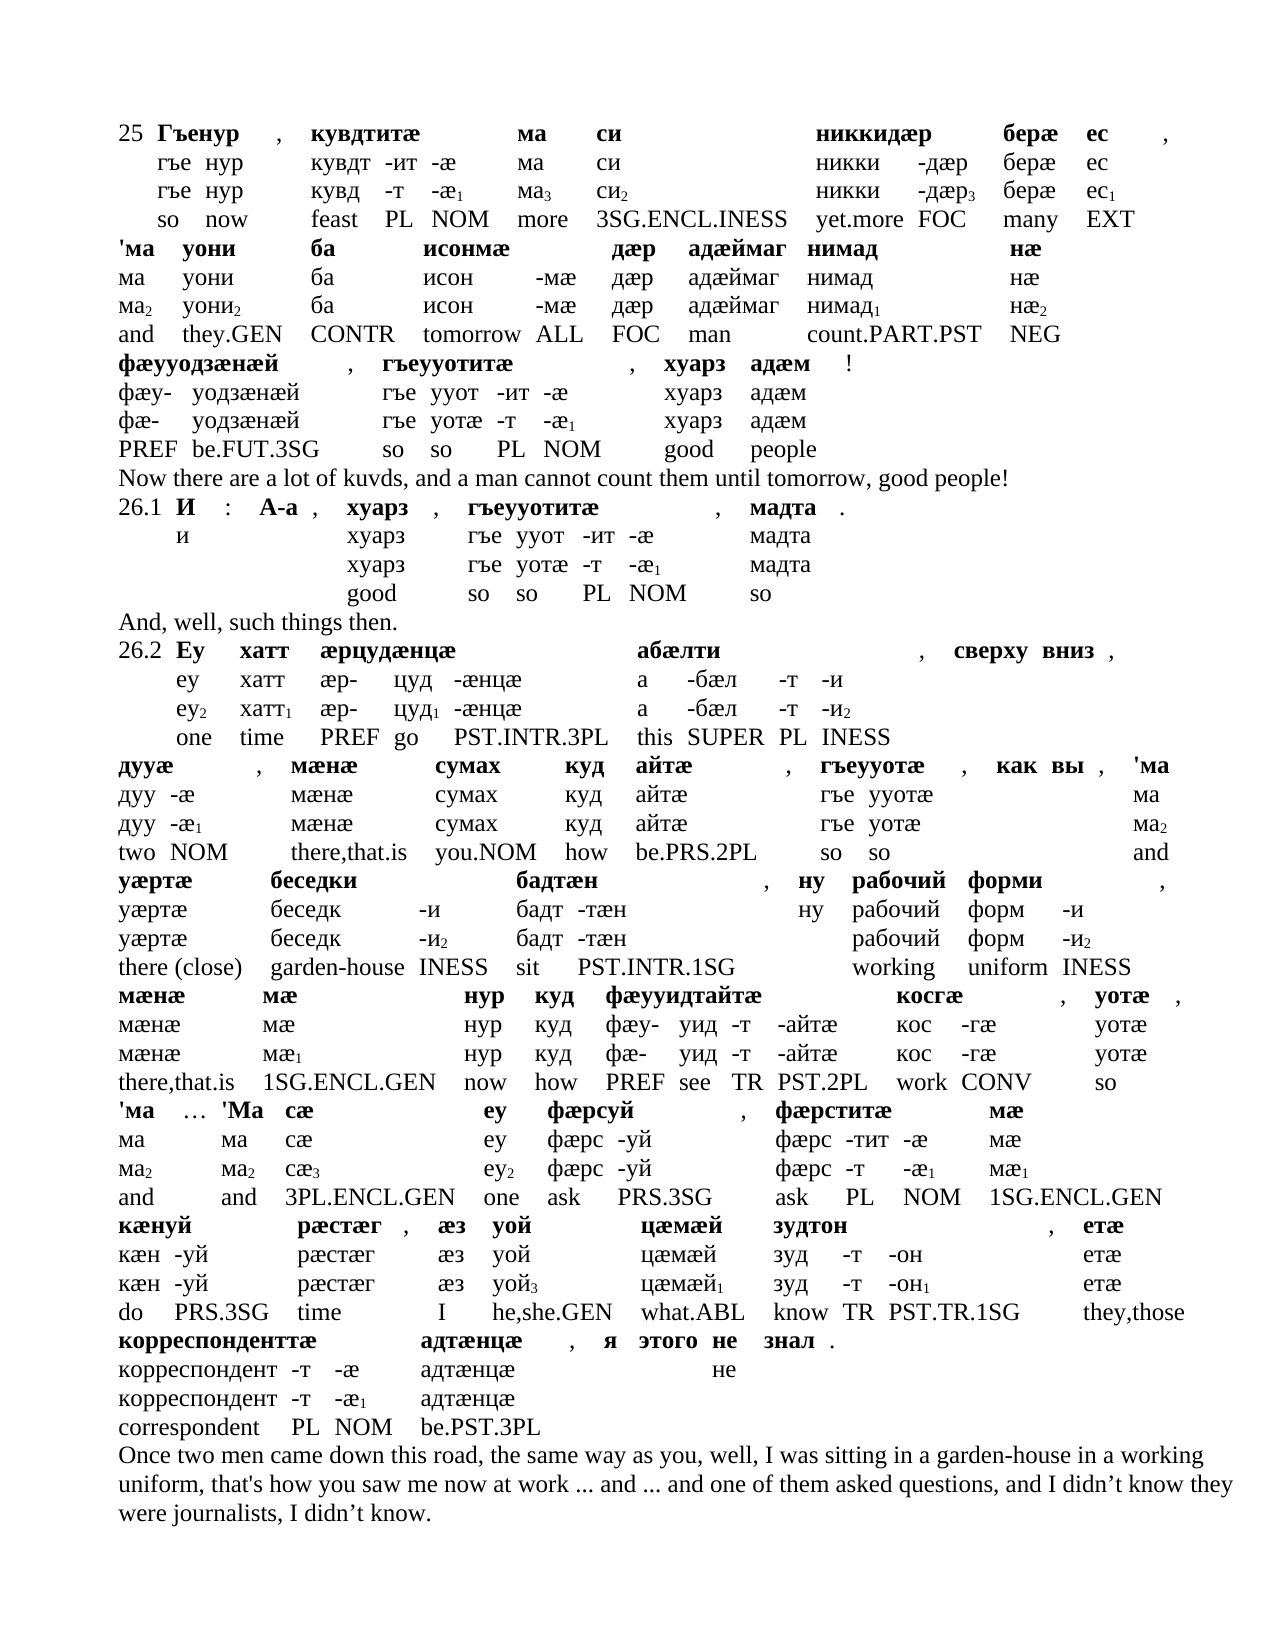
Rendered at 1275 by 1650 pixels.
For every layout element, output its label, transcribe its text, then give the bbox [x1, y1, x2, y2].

text фæрс [547, 1124, 604, 1153]
text -ит [497, 377, 529, 406]
text ба [310, 291, 395, 319]
text мæ [989, 1096, 1176, 1124]
text NOM [629, 578, 687, 607]
text берæ [1003, 147, 1058, 176]
text time [239, 722, 292, 751]
text сумах [435, 779, 537, 808]
text -т [842, 1239, 874, 1268]
text FOC [918, 204, 975, 233]
text -айтæ [777, 1009, 868, 1038]
text корреспонденттæ [118, 1326, 407, 1354]
text гъе [382, 406, 416, 434]
text -тит [845, 1124, 889, 1153]
text исонмæ [423, 233, 598, 262]
text уид [679, 1038, 718, 1067]
text етæ [1083, 1211, 1199, 1239]
text one [483, 1182, 519, 1211]
text time [297, 1297, 375, 1326]
text гъе [820, 779, 854, 808]
text so [157, 204, 191, 233]
text garden-house [270, 952, 405, 981]
text берæ [1003, 176, 1058, 204]
text what.ABL [641, 1297, 746, 1326]
text адæм [750, 406, 817, 434]
text good [347, 578, 405, 607]
text уæртæ [118, 894, 242, 923]
text рæстæг [297, 1268, 375, 1297]
text -бæл [687, 664, 765, 693]
text INESS [821, 722, 891, 751]
text be.PRS.2PL [635, 837, 758, 866]
text 1SG.ENCL.GEN [989, 1182, 1163, 1211]
text хуарз [664, 406, 722, 434]
text нур [464, 981, 521, 1009]
text sit [516, 952, 563, 981]
text фæу- [605, 1009, 665, 1038]
text рæстæг [297, 1239, 375, 1268]
text си [596, 118, 802, 147]
text дæр [612, 233, 674, 262]
text фæрс [775, 1124, 832, 1153]
text there (close) [118, 952, 242, 981]
text -уй [617, 1153, 713, 1182]
text 'ма [118, 1096, 168, 1124]
text NOM [903, 1182, 961, 1211]
text айтæ [635, 808, 758, 837]
text æз [438, 1239, 464, 1268]
text хуарз [664, 348, 736, 377]
text -гæ [961, 1009, 1032, 1038]
text Now there are a lot of kuvds, and a man cannot count them until tomorrow, good people! [118, 463, 1249, 492]
text форм [968, 894, 1048, 923]
text адтæнцæ [420, 1326, 555, 1354]
text дуу [118, 808, 156, 837]
text PST.INTR.3PL [453, 722, 609, 751]
text so [868, 837, 933, 866]
text -он [888, 1239, 1020, 1268]
text , [919, 636, 940, 664]
text гъе [468, 521, 502, 549]
text адæм [750, 377, 817, 406]
text ууотæ [868, 779, 933, 808]
text , [1060, 981, 1081, 1009]
text еу [483, 1096, 533, 1124]
text -æ [431, 147, 489, 176]
text дæр [612, 262, 660, 291]
text ууот [516, 521, 568, 549]
text си [596, 147, 788, 176]
text . [829, 1326, 850, 1354]
text мадта [749, 492, 825, 521]
text рабочий [852, 894, 940, 923]
text people [750, 434, 817, 463]
text абæлти [637, 636, 905, 664]
text now [205, 204, 248, 233]
text беседк [270, 923, 405, 952]
text этого [638, 1326, 698, 1354]
text and [118, 1182, 154, 1211]
text ба [310, 262, 395, 291]
text NOM [334, 1412, 393, 1441]
text гъе [382, 377, 416, 406]
text как [996, 751, 1037, 779]
text ма [517, 118, 582, 147]
text , [256, 751, 277, 779]
text я [604, 1326, 625, 1354]
text нимад [807, 233, 996, 262]
text -æ1 [170, 808, 228, 837]
text ну [798, 866, 838, 894]
text куд [534, 981, 592, 1009]
text рабочий [852, 923, 940, 952]
text , [1098, 751, 1119, 779]
text фæ- [605, 1038, 665, 1067]
text фæу- [118, 377, 178, 406]
text мæ [262, 981, 450, 1009]
text æр- [320, 693, 380, 722]
text нур [205, 176, 248, 204]
text ask [547, 1182, 604, 1211]
text 'Ма [221, 1096, 271, 1124]
text нур [464, 1009, 507, 1038]
text гъеууотитæ [468, 492, 701, 521]
text and [118, 319, 154, 348]
text мæнæ [118, 1009, 235, 1038]
text нимад1 [807, 291, 982, 319]
text how [565, 837, 608, 866]
text PL [778, 722, 808, 751]
text уотæ [430, 406, 483, 434]
text кос [896, 1009, 947, 1038]
text so [516, 578, 568, 607]
text кос [896, 1038, 947, 1067]
text so [749, 578, 811, 607]
text беседк [270, 894, 405, 923]
text дæр [612, 291, 660, 319]
text go [394, 722, 440, 751]
text -т [731, 1009, 763, 1038]
text айтæ [635, 779, 758, 808]
text æз [438, 1268, 464, 1297]
text -æ1 [334, 1383, 393, 1412]
text сверху [953, 636, 1028, 664]
text PST.INTR.1SG [577, 952, 736, 981]
text А-а [259, 492, 298, 521]
text PREF [605, 1067, 665, 1096]
text good [664, 434, 722, 463]
text вы [1051, 751, 1084, 779]
text рæстæг [297, 1211, 389, 1239]
text мæнæ [291, 751, 421, 779]
text -æ1 [543, 406, 602, 434]
text форм [968, 923, 1048, 952]
text tomorrow [423, 319, 522, 348]
text зуд [773, 1268, 829, 1297]
text , [433, 492, 454, 521]
text æр- [320, 664, 380, 693]
text PL [497, 434, 529, 463]
text 1SG.ENCL.GEN [262, 1067, 436, 1096]
text , [763, 866, 784, 894]
text хуарз [664, 377, 722, 406]
text , [629, 348, 650, 377]
text PL [582, 578, 615, 607]
text count.PART.PST [807, 319, 982, 348]
text , [715, 492, 736, 521]
text . [839, 492, 860, 521]
text 'ма [118, 233, 168, 262]
text хуарз [347, 521, 405, 549]
text NOM [431, 204, 489, 233]
text етæ [1083, 1239, 1185, 1268]
text -дæр3 [918, 176, 975, 204]
text уони [182, 262, 283, 291]
text корреспондент [118, 1354, 277, 1383]
text фæрс [547, 1153, 604, 1182]
text TR [842, 1297, 874, 1326]
text uniform [968, 952, 1048, 981]
text PREF [118, 434, 178, 463]
text and [221, 1182, 257, 1211]
text : [224, 492, 245, 521]
text мæнæ [291, 808, 407, 837]
text PL [845, 1182, 889, 1211]
text ма [118, 1124, 154, 1153]
text -тæн [577, 894, 736, 923]
text бадт [516, 894, 563, 923]
text , [961, 751, 982, 779]
text уони [182, 233, 297, 262]
text -айтæ [777, 1038, 868, 1067]
text INESS [419, 952, 488, 981]
text кæнуй [118, 1211, 283, 1239]
text цуд1 [394, 693, 440, 722]
text берæ [1003, 118, 1072, 147]
text -æ1 [629, 549, 687, 578]
text адæймаг [688, 262, 779, 291]
text мæнæ [118, 1038, 235, 1067]
text куд [565, 779, 608, 808]
text yet.more [816, 204, 904, 233]
text -мæ [535, 262, 584, 291]
text ма2 [1133, 808, 1169, 837]
text ма [1133, 779, 1169, 808]
text фæрс [775, 1153, 832, 1182]
text PL [291, 1412, 321, 1441]
text so [430, 434, 483, 463]
text мадта [749, 549, 811, 578]
text куд [534, 1038, 578, 1067]
text уотæ [868, 808, 933, 837]
text man [688, 319, 779, 348]
text PL [384, 204, 417, 233]
text дуу [118, 779, 156, 808]
text сæ [285, 1124, 456, 1153]
text one [176, 722, 212, 751]
text нимад [807, 262, 982, 291]
text уотæ [1094, 1009, 1147, 1038]
text мæнæ [291, 779, 407, 808]
text -т [845, 1153, 889, 1182]
text do [118, 1297, 160, 1326]
text цуд [394, 664, 440, 693]
text -уй [174, 1268, 269, 1297]
text NEG [1009, 319, 1061, 348]
text -т [384, 176, 417, 204]
text be.FUT.3SG [192, 434, 320, 463]
text -æ [629, 521, 687, 549]
text ес [1086, 147, 1135, 176]
text there,that.is [118, 1067, 235, 1096]
text еу2 [483, 1153, 519, 1182]
text -т [731, 1038, 763, 1067]
text нур [464, 1038, 507, 1067]
text , [569, 1326, 590, 1354]
text -и [821, 664, 891, 693]
text мадта [749, 521, 811, 549]
text И [176, 492, 211, 521]
text гъе [820, 808, 854, 837]
text форми [968, 866, 1145, 894]
text адтæнцæ [420, 1383, 541, 1412]
text ес1 [1086, 176, 1135, 204]
text FOC [612, 319, 660, 348]
text ALL [535, 319, 584, 348]
text ма [221, 1124, 257, 1153]
text мæнæ [118, 981, 249, 1009]
text куд [534, 1009, 578, 1038]
text фæууодзæнæй [118, 348, 333, 377]
text , [1175, 981, 1196, 1009]
text уотæ [1094, 981, 1161, 1009]
text фæ- [118, 406, 178, 434]
text 'ма [1133, 751, 1183, 779]
text исон [423, 291, 522, 319]
text -æ [170, 779, 228, 808]
text си2 [596, 176, 788, 204]
text сумах [435, 808, 537, 837]
text -æ [334, 1354, 393, 1383]
text ма2 [221, 1153, 257, 1182]
text ма3 [517, 176, 568, 204]
text I [438, 1297, 464, 1326]
text ес [1086, 118, 1149, 147]
text никки [816, 176, 904, 204]
text бадт [516, 923, 563, 952]
text 26.2 [118, 636, 162, 664]
text -æ [903, 1124, 961, 1153]
text , [403, 1211, 424, 1239]
text нур [205, 147, 248, 176]
text -æ1 [903, 1153, 961, 1182]
text хуарз [347, 549, 405, 578]
text , [1108, 636, 1129, 664]
text 26.1 [118, 492, 162, 521]
text вниз [1042, 636, 1094, 664]
text уотæ [516, 549, 568, 578]
text so [820, 837, 854, 866]
text ма [517, 147, 568, 176]
text be.PST.3PL [420, 1412, 541, 1441]
text he,she.GEN [492, 1297, 613, 1326]
text -т [582, 549, 615, 578]
text кæн [118, 1239, 160, 1268]
text 3SG.ENCL.INESS [596, 204, 788, 233]
text адæймаг [688, 233, 793, 262]
text æрцудæнцæ [320, 636, 623, 664]
text еу [483, 1124, 519, 1153]
text адæймаг [688, 291, 779, 319]
text адтæнцæ [420, 1354, 541, 1383]
text PRS.3SG [174, 1297, 269, 1326]
text рабочий [852, 866, 954, 894]
text -и2 [1062, 923, 1132, 952]
text PST.2PL [777, 1067, 868, 1096]
text TR [731, 1067, 763, 1096]
text -т [778, 664, 808, 693]
text -и2 [419, 923, 488, 952]
text нæ2 [1009, 291, 1061, 319]
text уæртæ [118, 866, 256, 894]
text уони2 [182, 291, 283, 319]
text знал [764, 1326, 815, 1354]
text and [1133, 837, 1169, 866]
text -ит [384, 147, 417, 176]
text two [118, 837, 156, 866]
text айтæ [635, 751, 772, 779]
text -т [778, 693, 808, 722]
text косгæ [896, 981, 1046, 1009]
text -т [291, 1354, 321, 1383]
text кувдт [311, 147, 371, 176]
text -æнцæ [453, 693, 609, 722]
text -дæр [918, 147, 975, 176]
text гъеууотитæ [382, 348, 615, 377]
text 3PL.ENCL.GEN [285, 1182, 456, 1211]
text дууæ [118, 751, 242, 779]
text хатт [239, 636, 306, 664]
text Еу [176, 636, 226, 664]
text ба [310, 233, 409, 262]
text PRS.3SG [617, 1182, 713, 1211]
text CONTR [310, 319, 395, 348]
text фæрсуй [547, 1096, 727, 1124]
text know [773, 1297, 829, 1326]
text -ит [582, 521, 615, 549]
text зудтон [773, 1211, 1034, 1239]
text етæ [1083, 1268, 1185, 1297]
text so [468, 578, 502, 607]
text -æ [543, 377, 602, 406]
text work [896, 1067, 947, 1096]
text And, well, such things then. [118, 607, 1249, 636]
text нæ [1009, 233, 1075, 262]
text so [382, 434, 416, 463]
text ма [118, 262, 154, 291]
text хатт1 [239, 693, 292, 722]
text хатт [239, 664, 292, 693]
text now [464, 1067, 507, 1096]
text -бæл [687, 693, 765, 722]
text ну [798, 894, 824, 923]
text цæмæй [641, 1211, 759, 1239]
text , [740, 1096, 761, 1124]
text so [1094, 1067, 1147, 1096]
text -уй [617, 1124, 713, 1153]
text there,that.is [291, 837, 407, 866]
text не [712, 1354, 736, 1383]
text working [852, 952, 940, 981]
text how [534, 1067, 578, 1096]
text гъе [468, 549, 502, 578]
text -и2 [821, 693, 891, 722]
text , [347, 348, 368, 377]
text и [176, 521, 197, 549]
text they,those [1083, 1297, 1185, 1326]
text -уй [174, 1239, 269, 1268]
text see [679, 1067, 718, 1096]
text -æнцæ [453, 664, 609, 693]
text гъе [157, 147, 191, 176]
text уой3 [492, 1268, 613, 1297]
text бадтæн [516, 866, 749, 894]
text фæрститæ [775, 1096, 975, 1124]
text NOM [170, 837, 228, 866]
text цæмæй1 [641, 1268, 746, 1297]
text -т [291, 1383, 321, 1412]
text , [276, 118, 297, 147]
text , [312, 492, 333, 521]
text PREF [320, 722, 380, 751]
text никкидæр [816, 118, 989, 147]
text уæртæ [118, 923, 242, 952]
text EXT [1086, 204, 1135, 233]
text PST.TR.1SG [888, 1297, 1020, 1326]
text а [637, 664, 673, 693]
text -и [1062, 894, 1132, 923]
text мæ1 [262, 1038, 436, 1067]
text корреспондент [118, 1383, 277, 1412]
text CONV [961, 1067, 1032, 1096]
text кæн [118, 1268, 160, 1297]
text нæ [1009, 262, 1061, 291]
text мæ1 [989, 1153, 1163, 1182]
text INESS [1062, 952, 1132, 981]
text NOM [543, 434, 602, 463]
text feast [311, 204, 371, 233]
text уой [492, 1211, 627, 1239]
text еу [176, 664, 212, 693]
text many [1003, 204, 1058, 233]
text -æ1 [431, 176, 489, 204]
text фæууидтайтæ [605, 981, 882, 1009]
text -т [842, 1268, 874, 1297]
text , [1048, 1211, 1069, 1239]
text ! [844, 348, 866, 377]
text гъе [157, 176, 191, 204]
text -он1 [888, 1268, 1020, 1297]
text кувдтитæ [311, 118, 503, 147]
text адæм [750, 348, 831, 377]
text сумах [435, 751, 551, 779]
text уотæ [1094, 1038, 1147, 1067]
text ask [775, 1182, 832, 1211]
text -мæ [535, 291, 584, 319]
text мæ [989, 1124, 1163, 1153]
text -т [497, 406, 529, 434]
text цæмæй [641, 1239, 746, 1268]
text Гъенур [157, 118, 262, 147]
text беседки [270, 866, 502, 894]
text they.GEN [182, 319, 283, 348]
text ма2 [118, 291, 154, 319]
text this [637, 722, 673, 751]
text сæ [285, 1096, 469, 1124]
text исон [423, 262, 522, 291]
text еу2 [176, 693, 212, 722]
text мæ [262, 1009, 436, 1038]
text , [785, 751, 806, 779]
text а [637, 693, 673, 722]
text you.NOM [435, 837, 537, 866]
text ууот [430, 377, 483, 406]
text никки [816, 147, 904, 176]
text куд [565, 751, 622, 779]
text correspondent [118, 1412, 277, 1441]
text ма2 [118, 1153, 154, 1182]
text , [1162, 118, 1183, 147]
text не [712, 1326, 750, 1354]
text Once two men came down this road, the same way as you, well, I was sitting in a garden-house in a working uniform, that's how you saw me now at work ... and ... and one of them asked questions, and I didn’t know they were journalists, I didn’t know. [118, 1441, 1249, 1527]
text гъеууотæ [820, 751, 947, 779]
text зуд [773, 1239, 829, 1268]
text уой [492, 1239, 613, 1268]
text æз [438, 1211, 478, 1239]
text , [1159, 866, 1180, 894]
text уид [679, 1009, 718, 1038]
text сæ3 [285, 1153, 456, 1182]
text more [517, 204, 568, 233]
text -гæ [961, 1038, 1032, 1067]
text … [182, 1096, 207, 1124]
text кувд [311, 176, 371, 204]
text уодзæнæй [192, 377, 320, 406]
text -и [419, 894, 488, 923]
text хуарз [347, 492, 419, 521]
text уодзæнæй [192, 406, 320, 434]
text куд [565, 808, 608, 837]
text 25 [118, 118, 143, 147]
text -тæн [577, 923, 736, 952]
text SUPER [687, 722, 765, 751]
